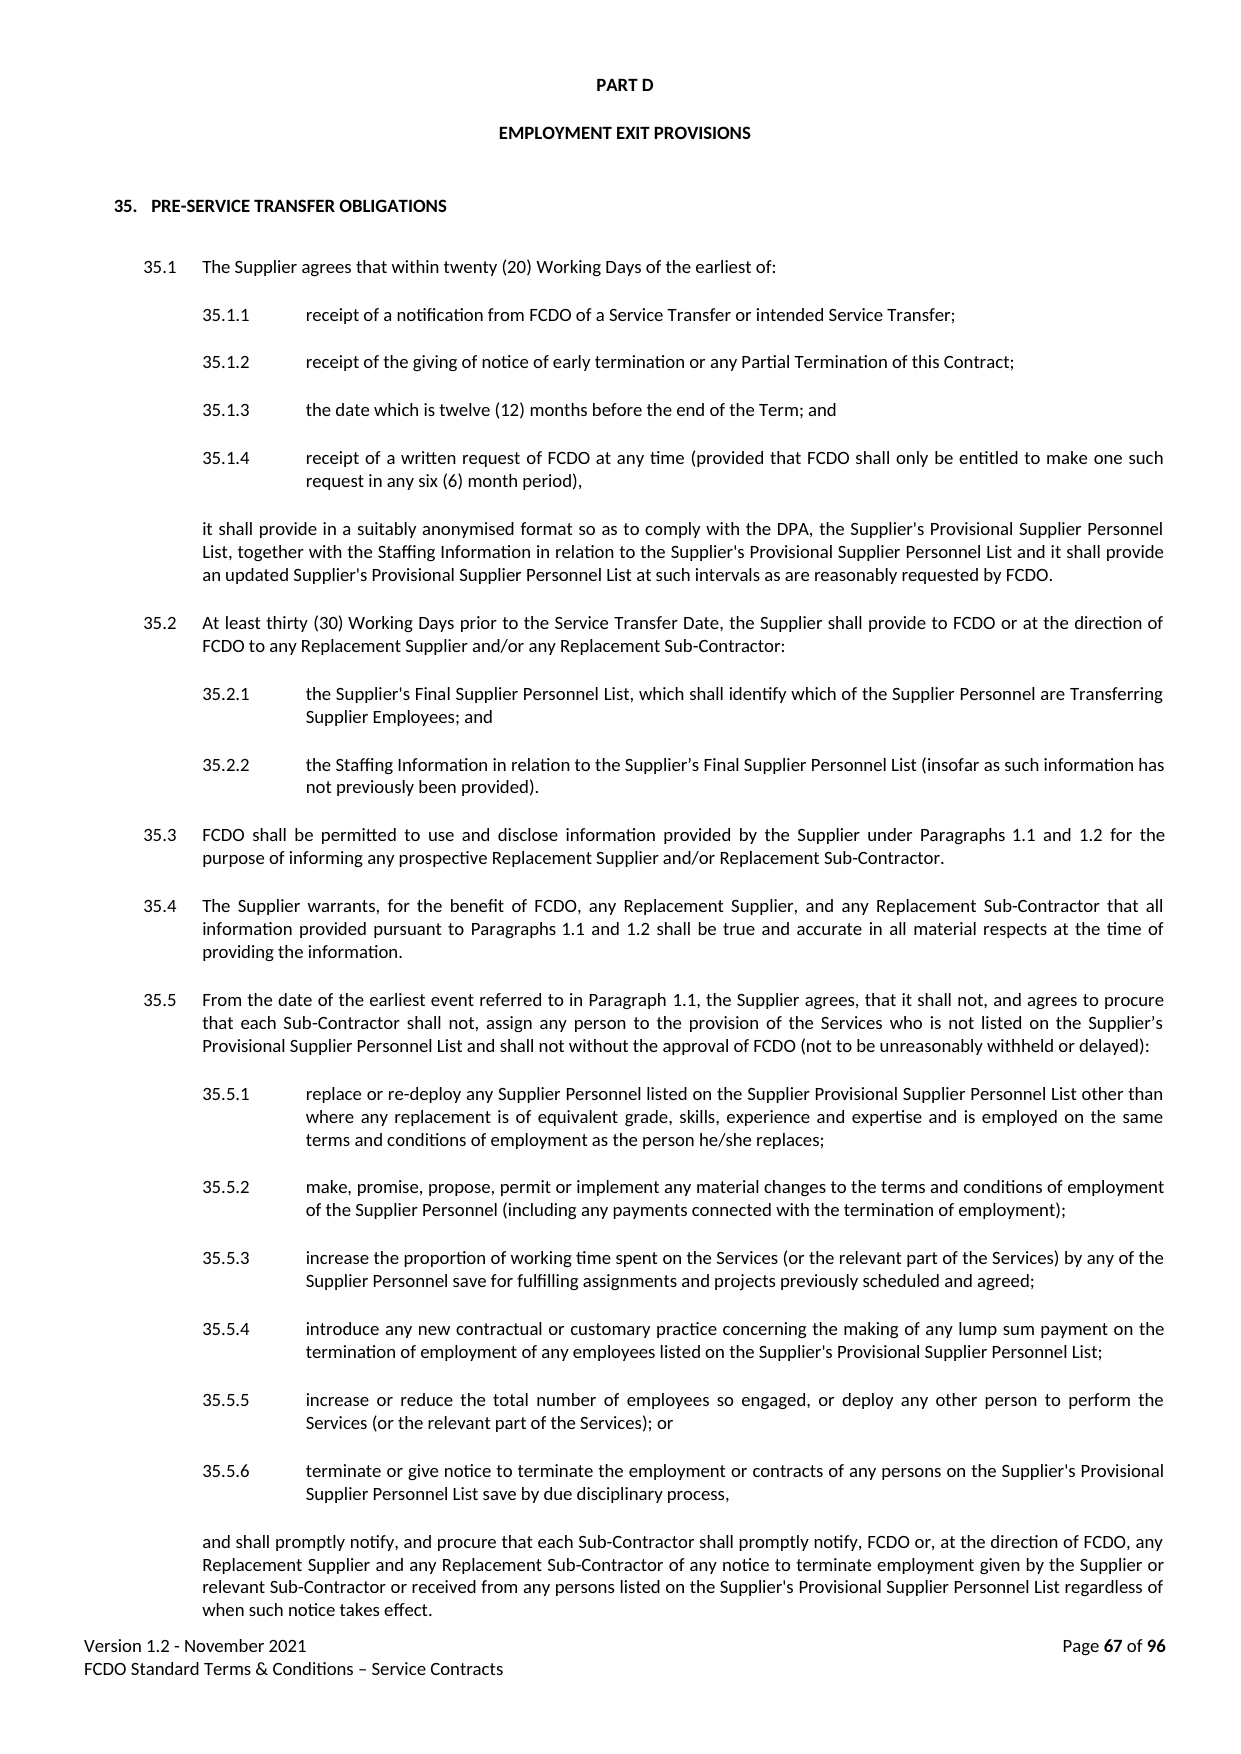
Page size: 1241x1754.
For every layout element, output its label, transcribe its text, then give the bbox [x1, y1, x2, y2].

text PART D [84, 73, 1166, 96]
list replace or re-deploy any Supplier Personnel listed on the Supplier Provisional Supplier Personnel List other than where any replacement is of equivalent grade, skills, experience and expertise and is employed on the same terms and conditions of employment as the person he/she replaces; [202, 1082, 1166, 1151]
list The Supplier agrees that within twenty (20) Working Days of the earliest of: [143, 255, 1166, 278]
text Employment Exit Provisions [84, 121, 1166, 144]
list FCDO shall be permitted to use and disclose information provided by the Supplier under Paragraphs 1.1 and 1.2 for the purpose of informing any prospective Replacement Supplier and/or Replacement Sub-Contractor. [143, 823, 1166, 869]
list the Supplier's Final Supplier Personnel List, which shall identify which of the Supplier Personnel are Transferring Supplier Employees; and [202, 682, 1166, 728]
list increase the proportion of working time spent on the Services (or the relevant part of the Services) by any of the Supplier Personnel save for fulfilling assignments and projects previously scheduled and agreed; [202, 1246, 1166, 1292]
list terminate or give notice to terminate the employment or contracts of any persons on the Supplier's Provisional Supplier Personnel List save by due disciplinary process, [202, 1459, 1166, 1505]
text and shall promptly notify, and procure that each Sub-Contractor shall promptly notify, FCDO or, at the direction of FCDO, any Replacement Supplier and any Replacement Sub-Contractor of any notice to terminate employment given by the Supplier or relevant Sub-Contractor or received from any persons listed on the Supplier's Provisional Supplier Personnel List regardless of when such notice takes effect. [202, 1530, 1166, 1621]
text it shall provide in a suitably anonymised format so as to comply with the DPA, the Supplier's Provisional Supplier Personnel List, together with the Staffing Information in relation to the Supplier's Provisional Supplier Personnel List and it shall provide an updated Supplier's Provisional Supplier Personnel List at such intervals as are reasonably requested by FCDO. [202, 517, 1166, 586]
list receipt of a written request of FCDO at any time (provided that FCDO shall only be entitled to make one such request in any six (6) month period), [202, 446, 1166, 492]
list receipt of a notification from FCDO of a Service Transfer or intended Service Transfer; [202, 303, 1166, 326]
list make, promise, propose, permit or implement any material changes to the terms and conditions of employment of the Supplier Personnel (including any payments connected with the termination of employment); [202, 1176, 1166, 1221]
list From the date of the earliest event referred to in Paragraph 1.1, the Supplier agrees, that it shall not, and agrees to procure that each Sub‑Contractor shall not, assign any person to the provision of the Services who is not listed on the Supplier’s Provisional Supplier Personnel List and shall not without the approval of FCDO (not to be unreasonably withheld or delayed): [143, 988, 1166, 1057]
list At least thirty (30) Working Days prior to the Service Transfer Date, the Supplier shall provide to FCDO or at the direction of FCDO to any Replacement Supplier and/or any Replacement Sub-Contractor: [143, 611, 1166, 657]
subtitle PRE-SERVICE TRANSFER OBLIGATIONS [113, 194, 1166, 217]
list receipt of the giving of notice of early termination or any Partial Termination of this Contract; [202, 351, 1166, 373]
list increase or reduce the total number of employees so engaged, or deploy any other person to perform the Services (or the relevant part of the Services); or [202, 1388, 1166, 1434]
list The Supplier warrants, for the benefit of FCDO, any Replacement Supplier, and any Replacement Sub-Contractor that all information provided pursuant to Paragraphs 1.1 and 1.2 shall be true and accurate in all material respects at the time of providing the information. [143, 894, 1166, 963]
list the Staffing Information in relation to the Supplier’s Final Supplier Personnel List (insofar as such information has not previously been provided). [202, 753, 1166, 798]
list introduce any new contractual or customary practice concerning the making of any lump sum payment on the termination of employment of any employees listed on the Supplier's Provisional Supplier Personnel List; [202, 1317, 1166, 1363]
list the date which is twelve (12) months before the end of the Term; and [202, 398, 1166, 421]
